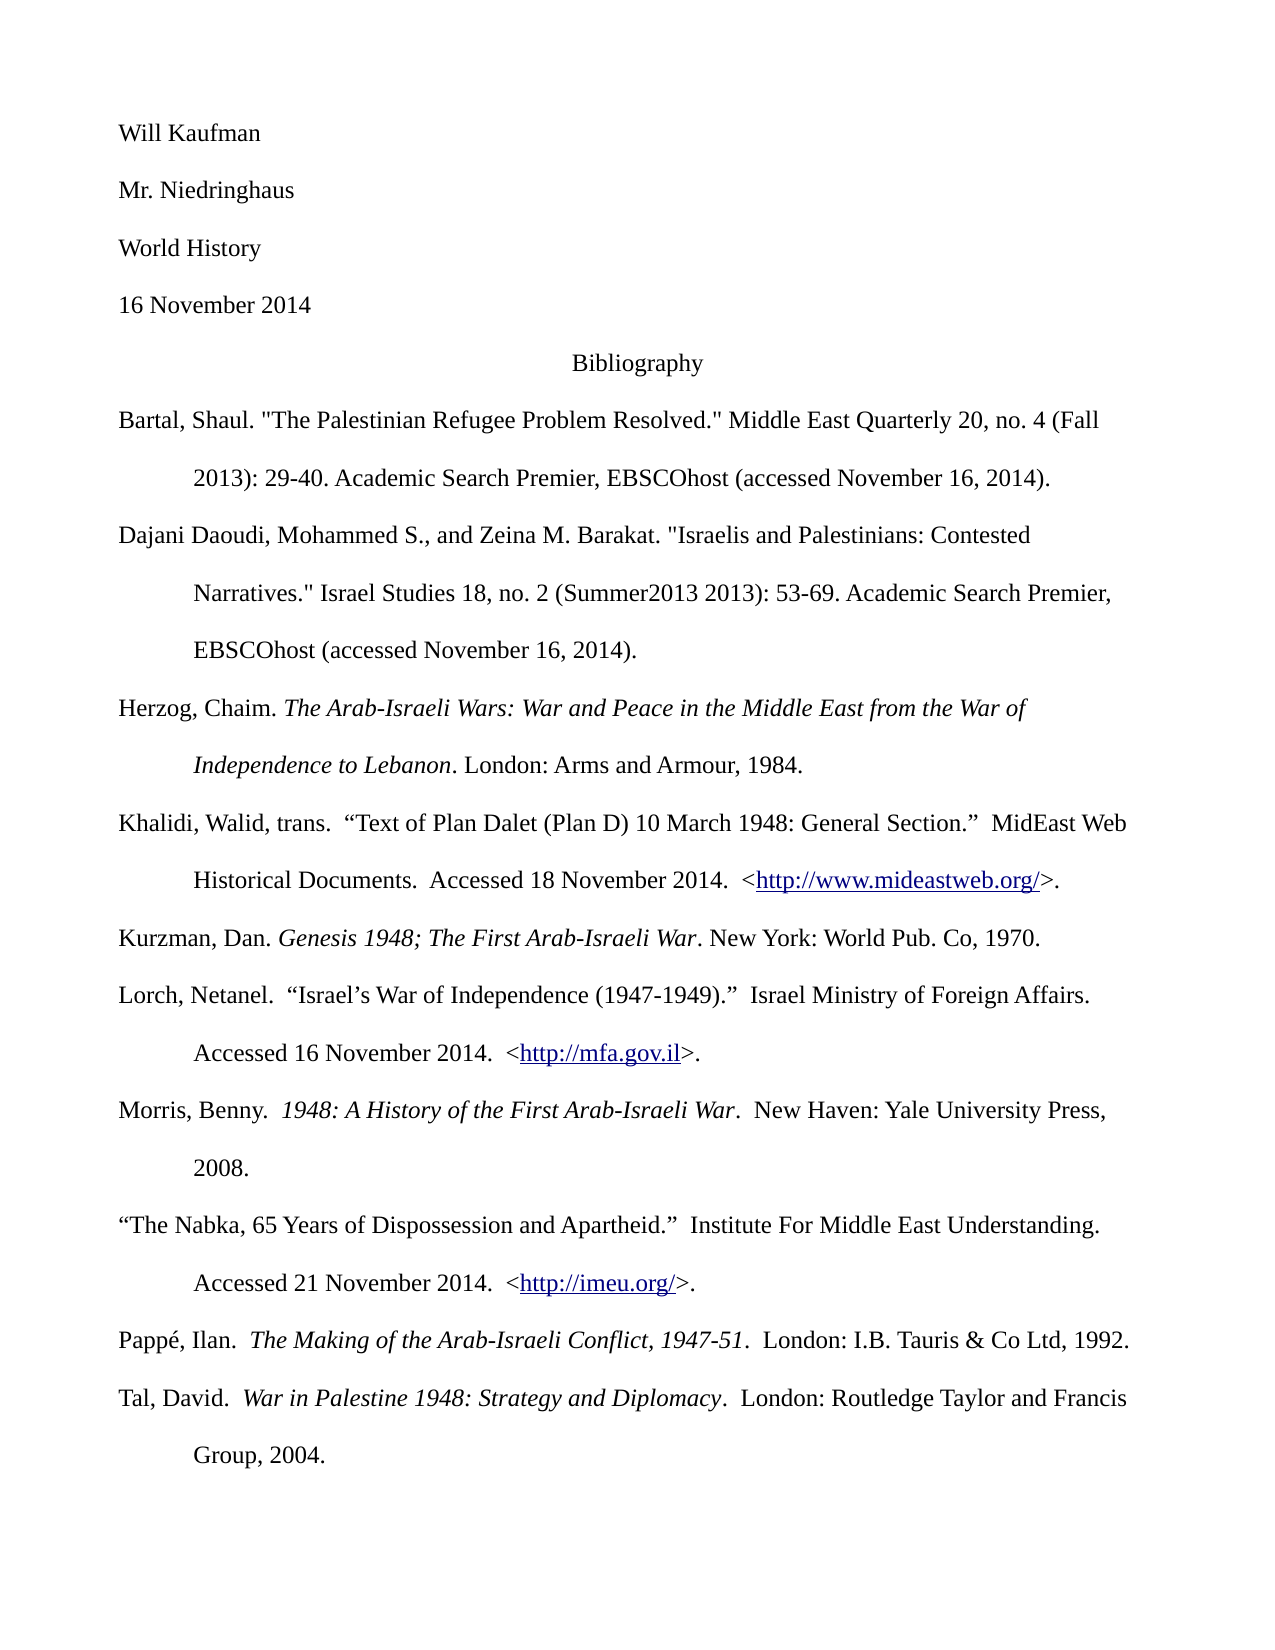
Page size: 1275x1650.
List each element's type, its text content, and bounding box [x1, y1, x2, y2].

text Will Kaufman [118, 118, 1157, 147]
text Lorch, Netanel. “Israel’s War of Independence (1947-1949).” Israel Ministry of Foreign Affairs. Accessed 16 November 2014. <http://mfa.gov.il>. [118, 981, 1157, 1067]
text Tal, David. War in Palestine 1948: Strategy and Diplomacy. London: Routledge Taylor and Francis Group, 2004. [118, 1383, 1157, 1469]
text 16 November 2014 [118, 291, 1157, 319]
text “The Nabka, 65 Years of Dispossession and Apartheid.” Institute For Middle East Understanding. Accessed 21 November 2014. <http://imeu.org/>. [118, 1211, 1157, 1297]
text Bartal, Shaul. "The Palestinian Refugee Problem Resolved." Middle East Quarterly 20, no. 4 (Fall 2013): 29-40. Academic Search Premier, EBSCOhost (accessed November 16, 2014). [118, 406, 1157, 492]
text Bibliography [118, 348, 1157, 377]
text Mr. Niedringhaus [118, 176, 1157, 204]
text Khalidi, Walid, trans. “Text of Plan Dalet (Plan D) 10 March 1948: General Section.” MidEast Web Historical Documents. Accessed 18 November 2014. <http://www.mideastweb.org/>. [118, 808, 1157, 894]
text World History [118, 233, 1157, 262]
text Dajani Daoudi, Mohammed S., and Zeina M. Barakat. "Israelis and Palestinians: Contested Narratives." Israel Studies 18, no. 2 (Summer2013 2013): 53-69. Academic Search Premier, EBSCOhost (accessed November 16, 2014). [118, 521, 1157, 664]
text Morris, Benny. 1948: A History of the First Arab-Israeli War. New Haven: Yale University Press, 2008. [118, 1096, 1157, 1182]
text Herzog, Chaim. The Arab-Israeli Wars: War and Peace in the Middle East from the War of Independence to Lebanon. London: Arms and Armour, 1984. [118, 693, 1157, 779]
text Pappé, Ilan. The Making of the Arab-Israeli Conflict, 1947-51. London: I.B. Tauris & Co Ltd, 1992. [118, 1326, 1157, 1354]
text Kurzman, Dan. Genesis 1948; The First Arab-Israeli War. New York: World Pub. Co, 1970. [118, 923, 1157, 952]
